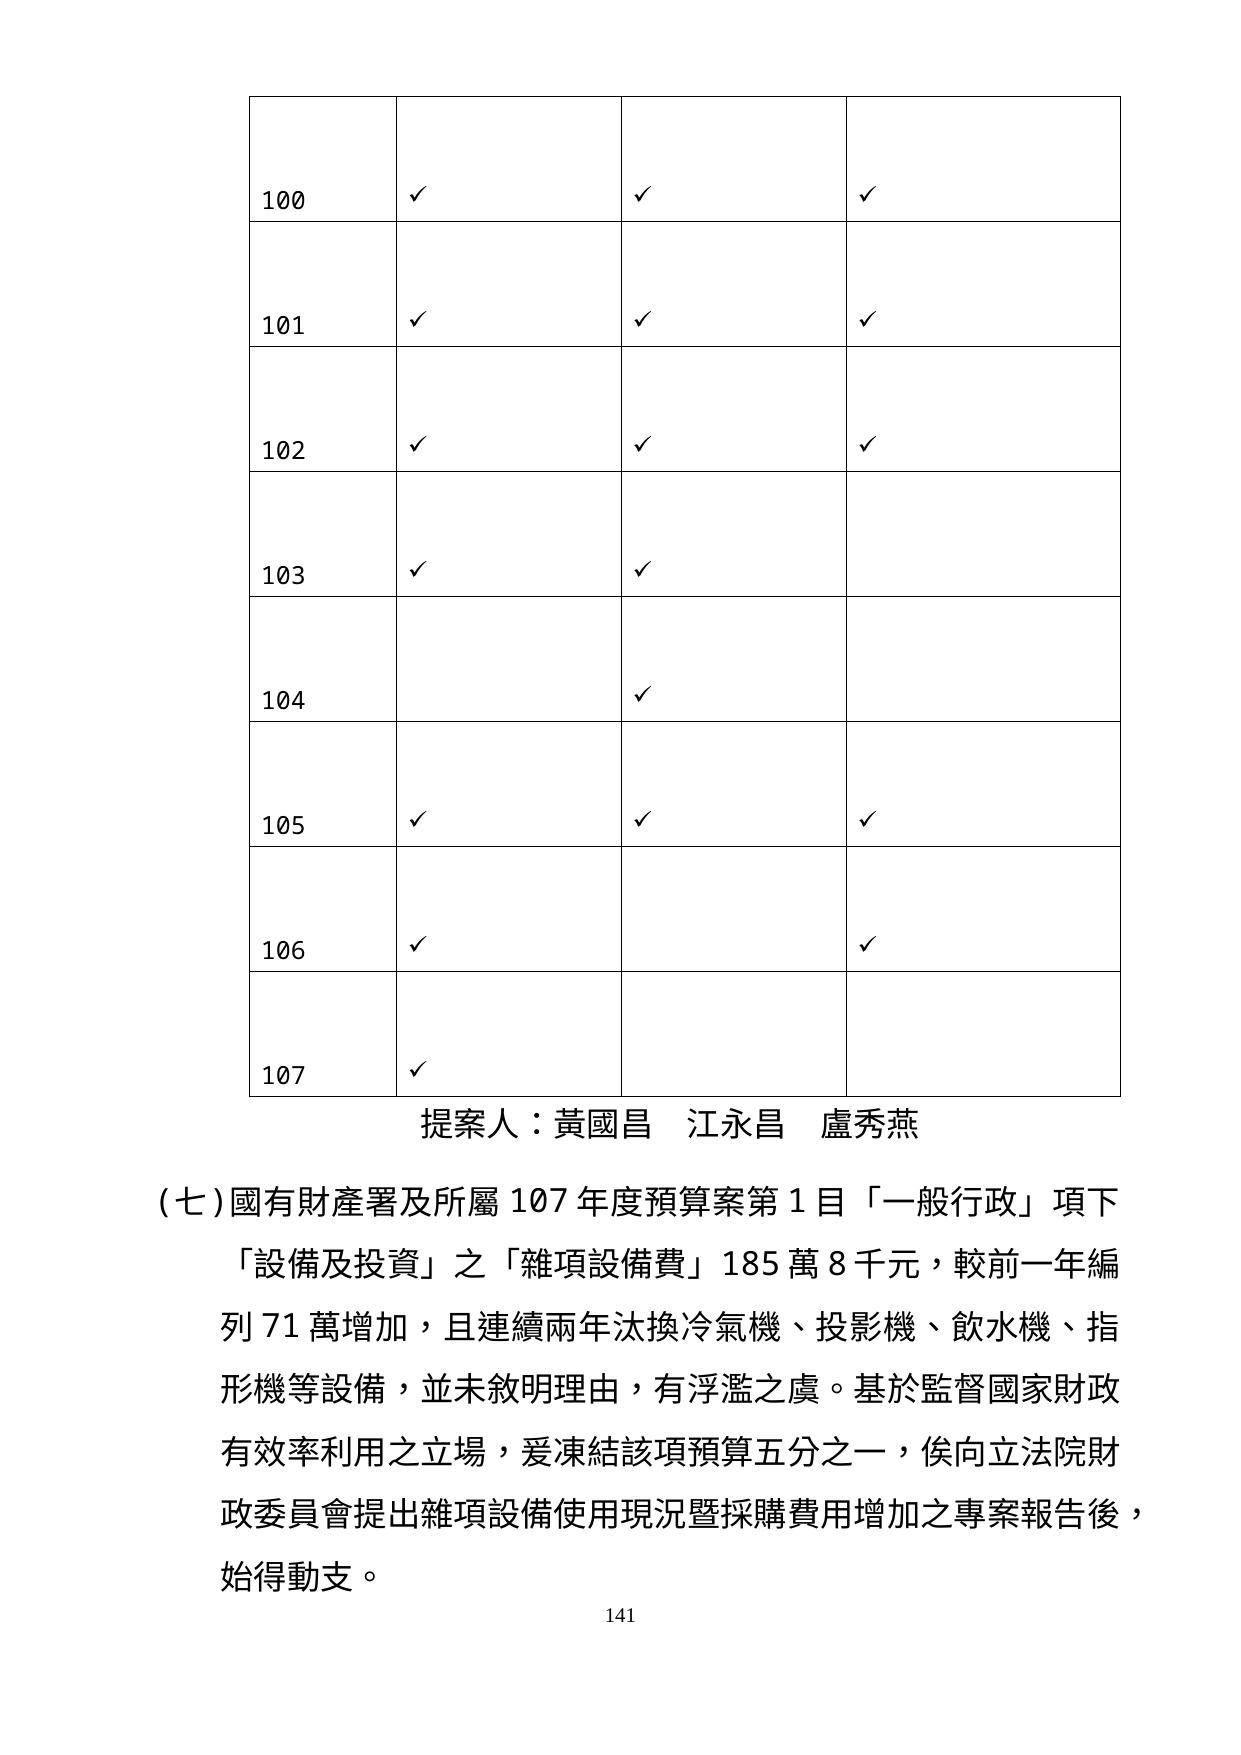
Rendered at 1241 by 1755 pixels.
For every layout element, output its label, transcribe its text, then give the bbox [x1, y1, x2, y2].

table_cell  [397, 972, 621, 1096]
table_cell 104 [250, 597, 396, 721]
table_cell  [397, 97, 621, 221]
table_cell  [622, 222, 846, 346]
table_cell  [397, 472, 621, 596]
table_cell  [622, 97, 846, 221]
text 提案人：黃國昌 江永昌 盧秀燕 [187, 1097, 1120, 1147]
table_cell [622, 972, 846, 1096]
table_cell 103 [250, 472, 396, 596]
table_cell  [397, 847, 621, 971]
table_cell  [397, 222, 621, 346]
table_cell  [847, 847, 1120, 971]
table_cell  [622, 722, 846, 846]
text (七)國有財產署及所屬107年度預算案第1目「一般行政」項下「設備及投資」之「雜項設備費」185萬8千元，較前一年編列71萬增加，且連續兩年汰換冷氣機、投影機、飲水機、指形機等設備，並未敘明理由，有浮濫之虞。基於監督國家財政有效率利用之立場，爰凍結該項預算五分之一，俟向立法院財政委員會提出雜項設備使用現況暨採購費用增加之專案報告後，始得動支。 [153, 1158, 1120, 1596]
table_cell [847, 597, 1120, 721]
table_cell  [622, 347, 846, 471]
table_cell  [847, 222, 1120, 346]
table_cell 101 [250, 222, 396, 346]
table_cell 107 [250, 972, 396, 1096]
table_cell  [847, 97, 1120, 221]
table_cell  [847, 347, 1120, 471]
table_cell  [622, 597, 846, 721]
table_cell [397, 597, 621, 721]
table_cell 102 [250, 347, 396, 471]
table_cell  [397, 347, 621, 471]
table_cell [847, 972, 1120, 1096]
table_cell [847, 472, 1120, 596]
table_cell  [847, 722, 1120, 846]
table_cell 100 [250, 97, 396, 221]
table_cell  [397, 722, 621, 846]
table_cell 106 [250, 847, 396, 971]
table_cell  [622, 472, 846, 596]
table_cell 105 [250, 722, 396, 846]
table_cell [622, 847, 846, 971]
